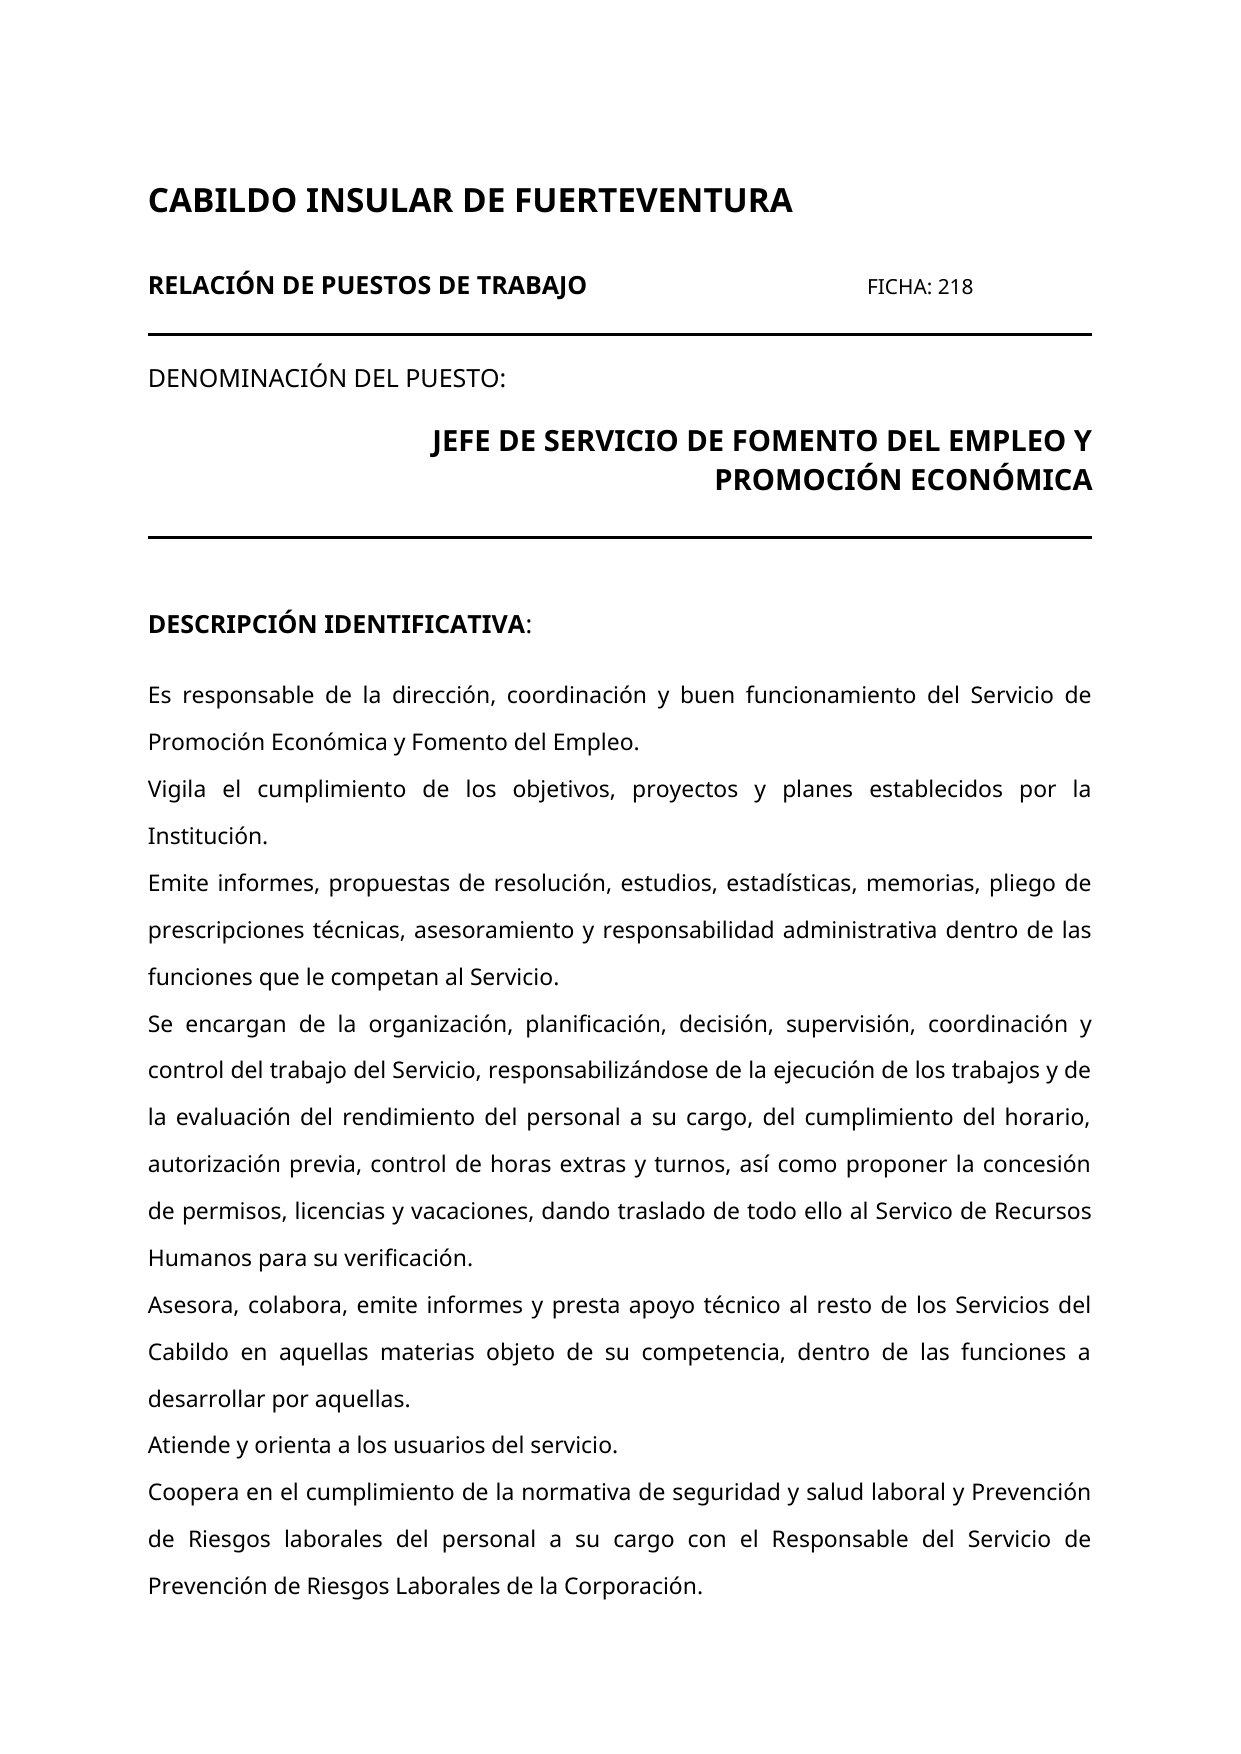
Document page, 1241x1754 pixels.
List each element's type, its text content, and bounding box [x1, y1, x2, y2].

text Es responsable de la dirección, coordinación y buen funcionamiento del Servicio de Promoción Económica y Fomento del Empleo. [148, 679, 1092, 758]
text CABILDO INSULAR DE FUERTEVENTURA [148, 177, 1092, 223]
text Vigila el cumplimiento de los objetivos, proyectos y planes establecidos por la Institución. [148, 773, 1092, 851]
text Emite informes, propuestas de resolución, estudios, estadísticas, memorias, pliego de prescripciones técnicas, asesoramiento y responsabilidad administrativa dentro de las funciones que le competan al Servicio. [148, 867, 1092, 992]
text Se encargan de la organización, planificación, decisión, supervisión, coordinación y control del trabajo del Servicio, responsabilizándose de la ejecución de los trabajos y de la evaluación del rendimiento del personal a su cargo, del cumplimiento del horario, autorización previa, control de horas extras y turnos, así como proponer la concesión de permisos, licencias y vacaciones, dando traslado de todo ello al Servico de Recursos Humanos para su verificación. [148, 1008, 1092, 1273]
text JEFE DE SERVICIO DE FOMENTO DEL EMPLEO Y PROMOCIÓN ECONÓMICA [177, 420, 1092, 499]
text RELACIÓN DE PUESTOS DE TRABAJO FICHA: 218 [148, 268, 1092, 302]
text Asesora, colabora, emite informes y presta apoyo técnico al resto de los Servicios del Cabildo en aquellas materias objeto de su competencia, dentro de las funciones a desarrollar por aquellas. [148, 1289, 1092, 1414]
text Coopera en el cumplimiento de la normativa de seguridad y salud laboral y Prevención de Riesgos laborales del personal a su cargo con el Responsable del Servicio de Prevención de Riesgos Laborales de la Corporación. [148, 1476, 1092, 1601]
text Atiende y orienta a los usuarios del servicio. [148, 1429, 1092, 1461]
text DESCRIPCIÓN IDENTIFICATIVA: [148, 607, 1092, 641]
text DENOMINACIÓN DEL PUESTO: [148, 361, 1092, 395]
